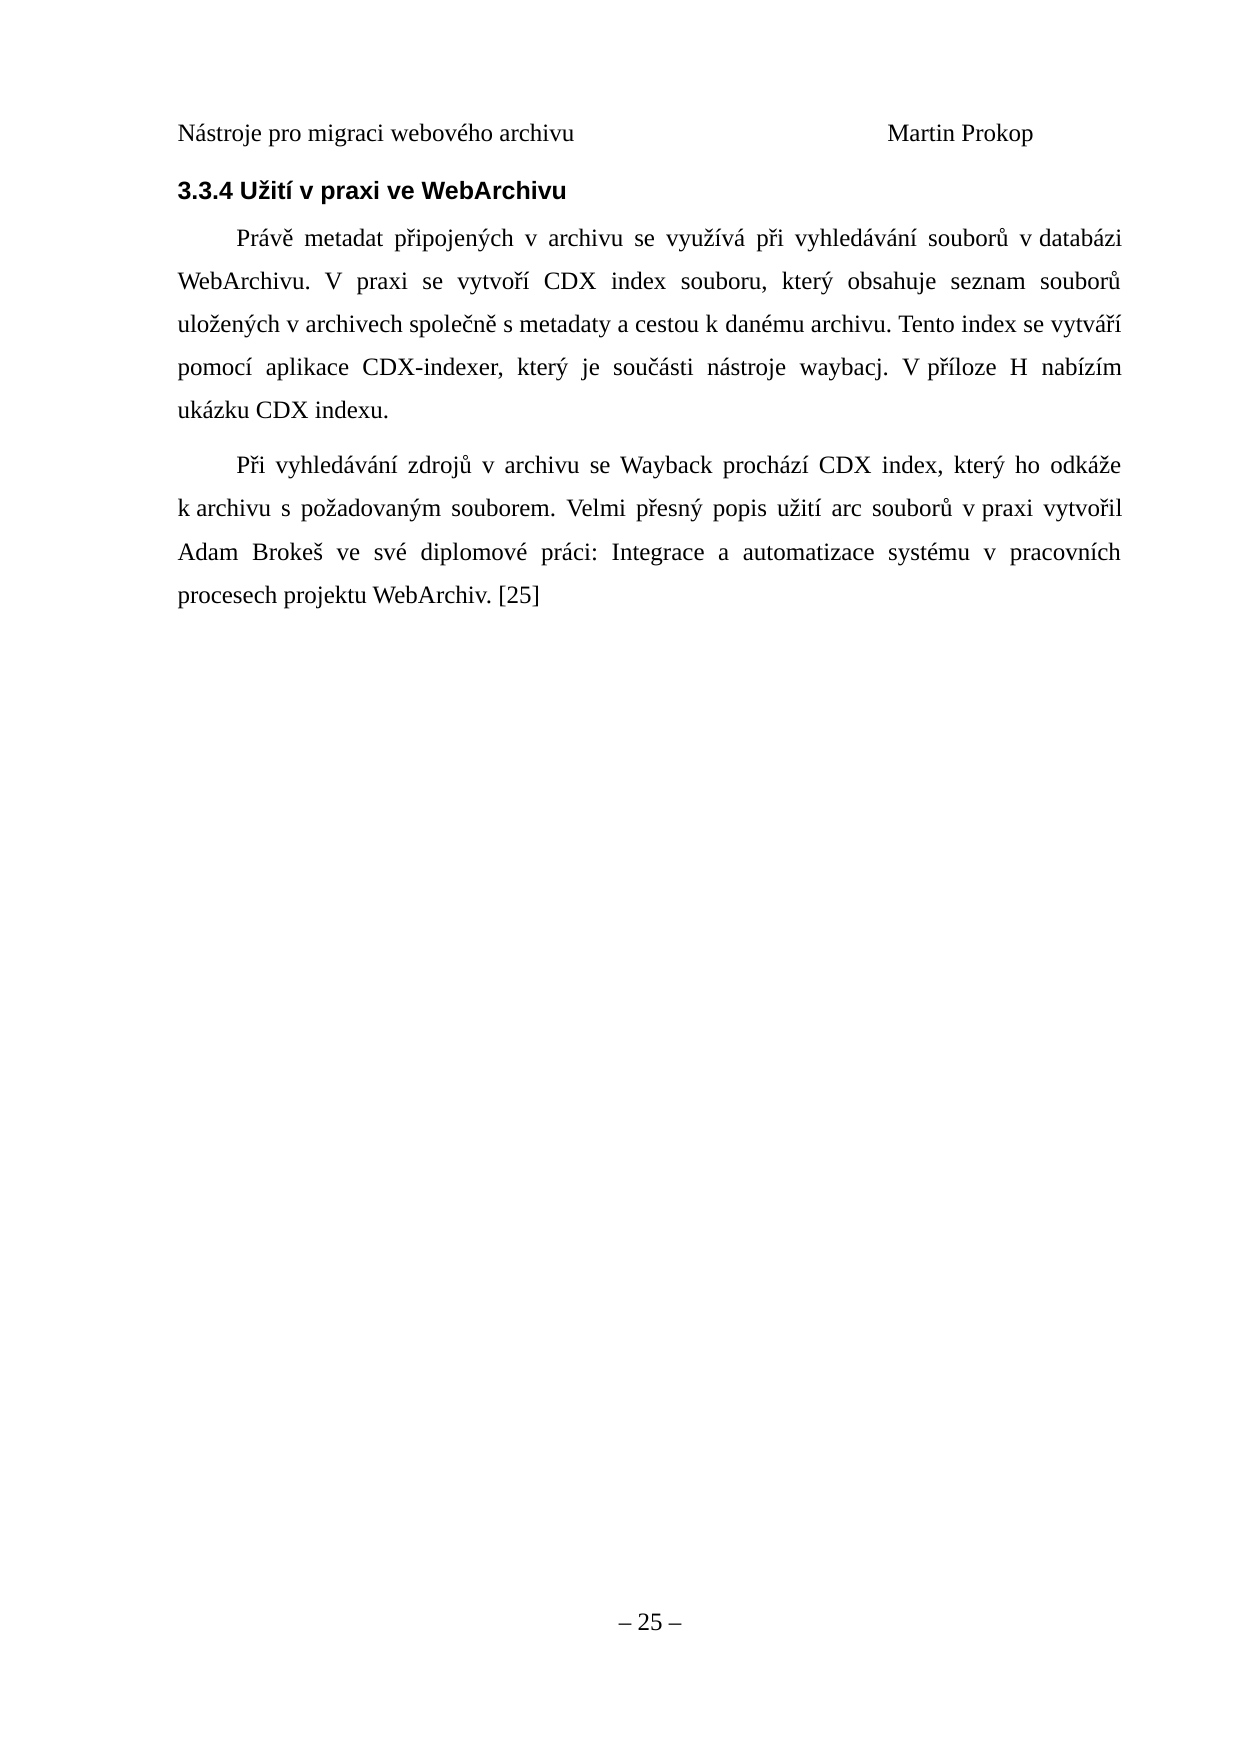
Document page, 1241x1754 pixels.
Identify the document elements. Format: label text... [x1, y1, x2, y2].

subtitle 3.3.4 Užití v praxi ve WebArchivu [177, 176, 1122, 205]
text Při vyhledávání zdrojů v archivu se Wayback prochází CDX index, který ho odkáže k archivu s požadovaným souborem. Velmi přesný popis užití arc souborů v praxi vytvořil Adam Brokeš ve své diplomové práci: Integrace a automatizace systému v pracovních procesech projektu WebArchiv. [25] [177, 450, 1122, 608]
text Právě metadat připojených v archivu se využívá při vyhledávání souborů v databázi WebArchivu. V praxi se vytvoří CDX index souboru, který obsahuje seznam souborů uložených v archivech společně s metadaty a cestou k danému archivu. Tento index se vytváří pomocí aplikace CDX-indexer, který je součásti nástroje waybacj. V příloze H nabízím ukázku CDX indexu. [177, 223, 1122, 424]
